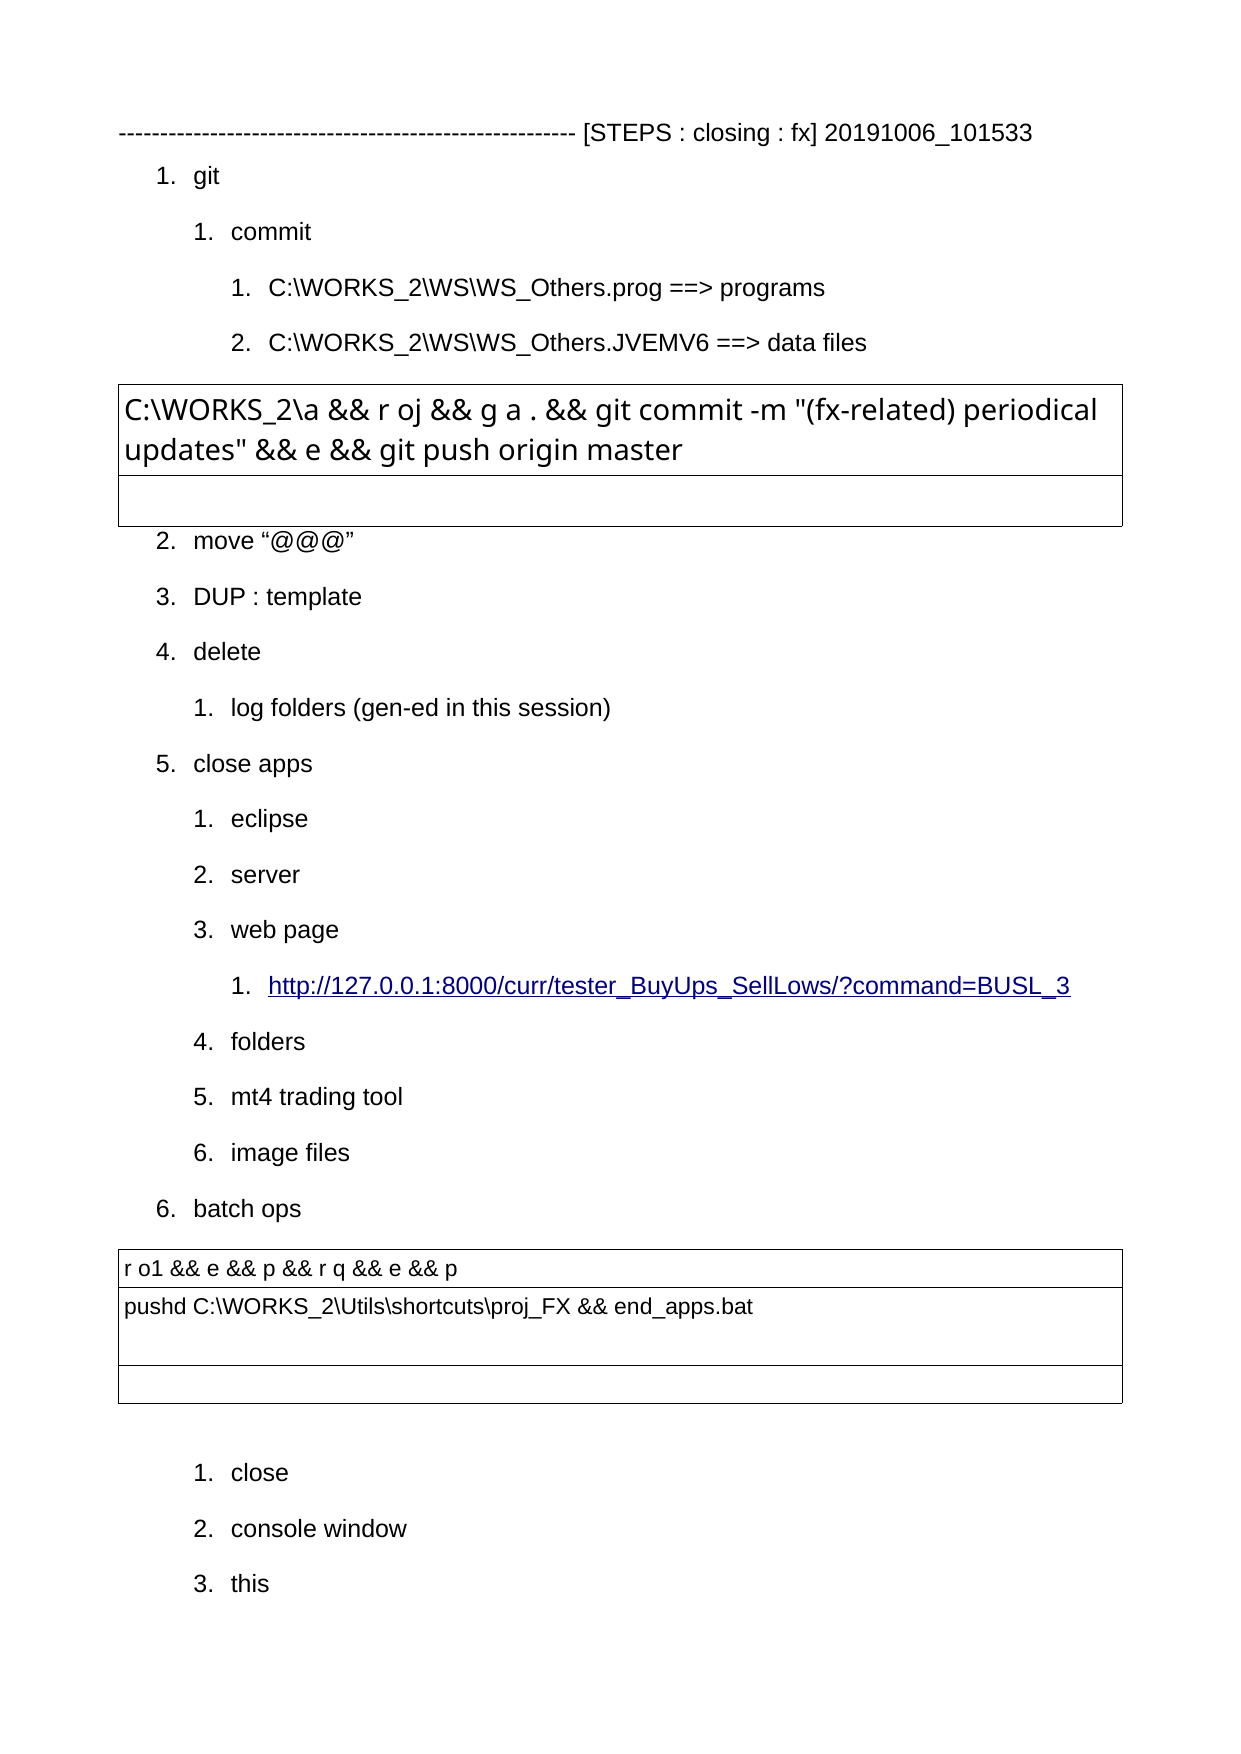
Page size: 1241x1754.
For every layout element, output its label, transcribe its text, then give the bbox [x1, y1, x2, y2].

table_cell [119, 1366, 1122, 1402]
text ------------------------------------------------------- [STEPS : closing : fx] 20191006_101533 [118, 118, 1122, 147]
list git [156, 161, 1122, 190]
table_cell pushd C:\WORKS_2\Utils\shortcuts\proj_FX && end_apps.bat [119, 1288, 1122, 1364]
list http://127.0.0.1:8000/curr/tester_BuyUps_SellLows/?command=BUSL_3 [231, 971, 1122, 1000]
table_header C:\WORKS_2\a && r oj && g a . && git commit -m "(fx-related) periodical updates" && e && git push origin master [119, 385, 1122, 475]
table_header r o1 && e && p && r q && e && p [119, 1250, 1122, 1287]
list C:\WORKS_2\WS\WS_Others.prog ==> programs [231, 272, 1122, 301]
table_cell [119, 476, 1122, 526]
list move “@@@” [156, 527, 1122, 555]
list web page [193, 915, 1122, 944]
list this [193, 1569, 1122, 1598]
list server [193, 860, 1122, 888]
list DUP : template [156, 582, 1122, 610]
list image files [193, 1138, 1122, 1167]
list close apps [156, 748, 1122, 777]
list mt4 trading tool [193, 1082, 1122, 1111]
list delete [156, 637, 1122, 666]
list eclipse [193, 804, 1122, 833]
list batch ops [156, 1193, 1122, 1222]
list folders [193, 1027, 1122, 1055]
list commit [193, 217, 1122, 246]
list console window [193, 1514, 1122, 1542]
list close [193, 1458, 1122, 1487]
list log folders (gen-ed in this session) [193, 693, 1122, 722]
list C:\WORKS_2\WS\WS_Others.JVEMV6 ==> data files [231, 328, 1122, 357]
